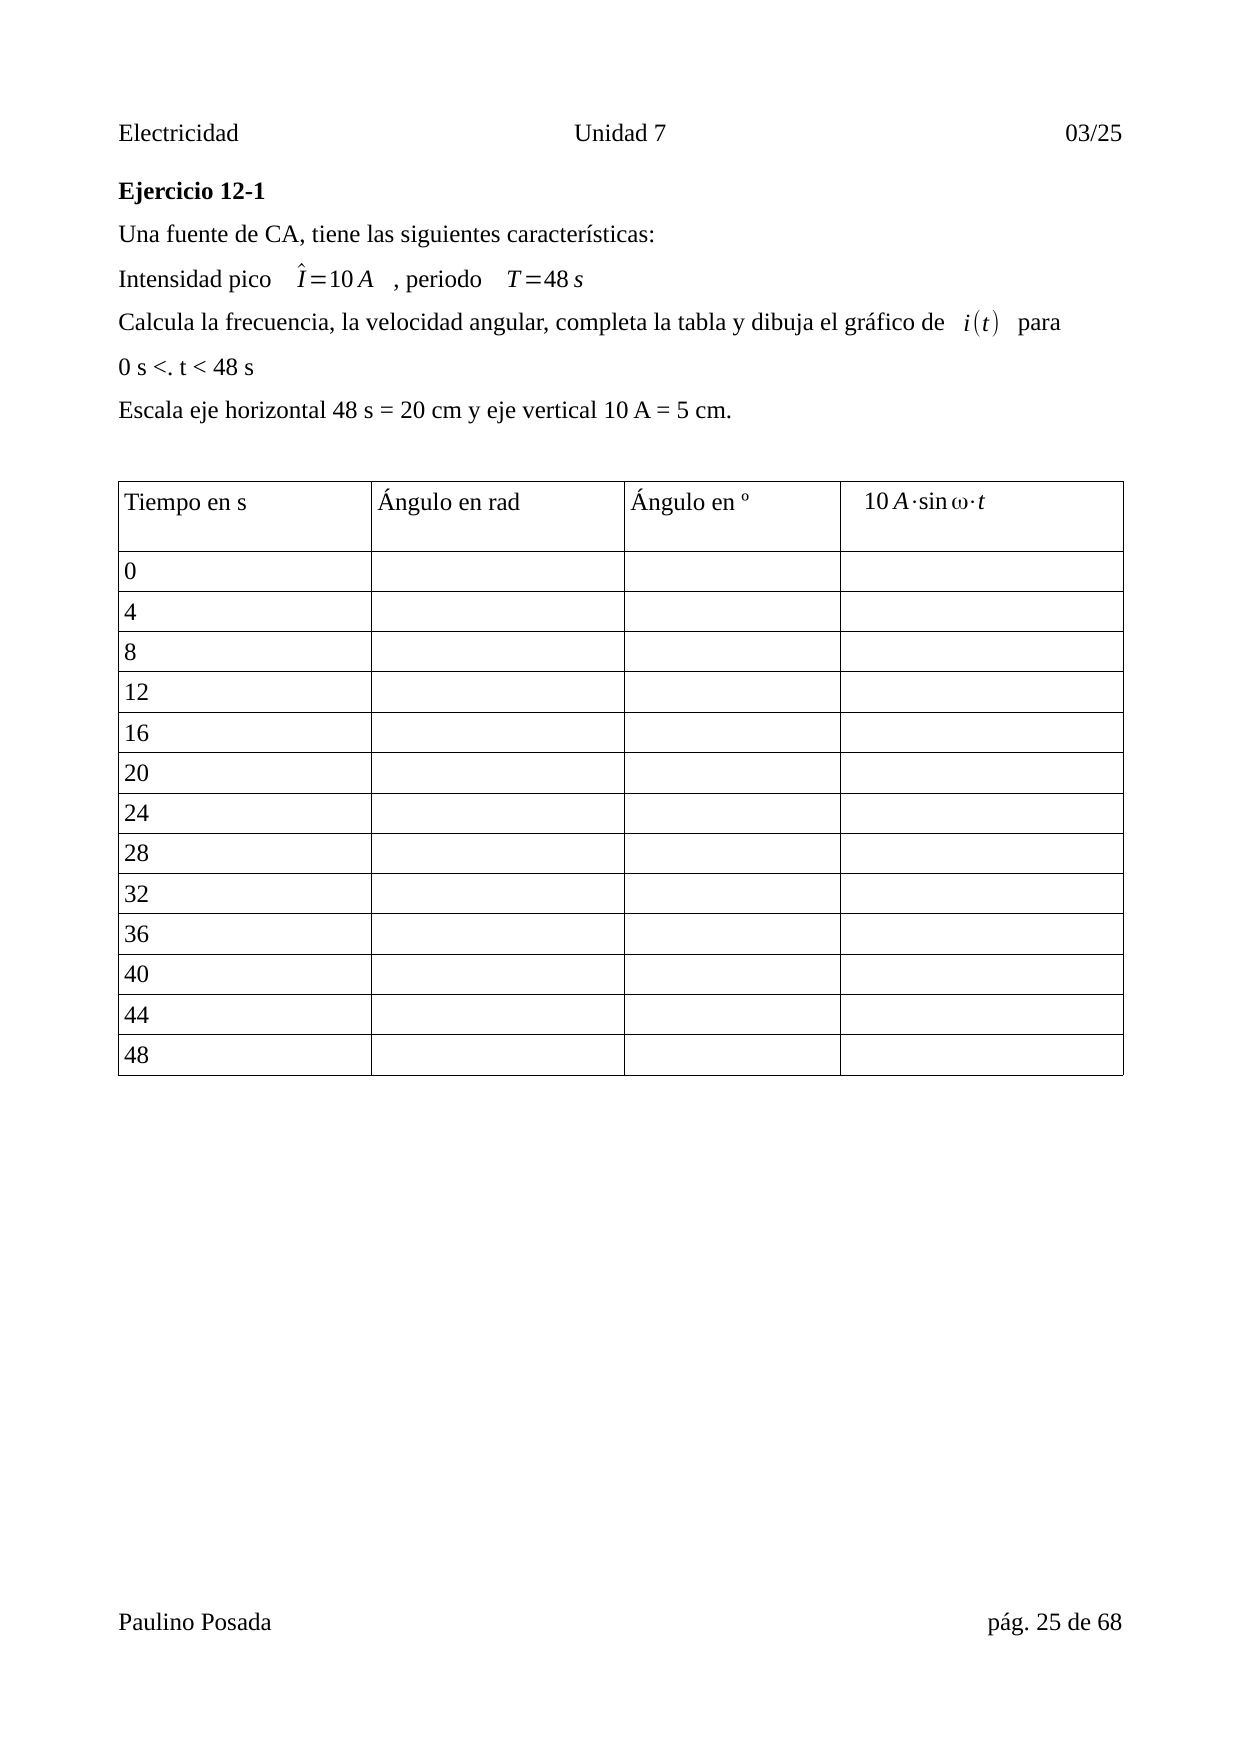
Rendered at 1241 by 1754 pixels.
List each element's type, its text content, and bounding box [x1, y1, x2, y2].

text Calcula la frecuencia, la velocidad angular, completa la tabla y dibuja el gráfico depara [118, 307, 1122, 338]
table_header Ángulo en rad [372, 482, 624, 551]
table_cell 16 [119, 713, 371, 752]
table_cell [841, 552, 1123, 591]
table_cell [372, 753, 624, 792]
table_cell [841, 753, 1123, 792]
table_cell [372, 1035, 624, 1074]
table_cell [841, 592, 1123, 631]
table_cell [625, 794, 840, 833]
table_header Tiempo en s [119, 482, 371, 551]
table_cell [625, 1035, 840, 1074]
table_cell [841, 794, 1123, 833]
table_cell [841, 874, 1123, 913]
table_cell [625, 713, 840, 752]
table_cell [372, 592, 624, 631]
table_cell [372, 632, 624, 671]
table_cell [372, 672, 624, 712]
table_cell [625, 632, 840, 671]
table_cell [372, 914, 624, 954]
table_cell 40 [119, 955, 371, 994]
table_cell 24 [119, 794, 371, 833]
table_cell [625, 995, 840, 1034]
table_cell 20 [119, 753, 371, 792]
table_cell [372, 834, 624, 873]
table_cell [372, 552, 624, 591]
table_header Ángulo en º [625, 482, 840, 551]
table_cell 4 [119, 592, 371, 631]
table_cell [841, 713, 1123, 752]
table_cell [625, 914, 840, 954]
table_cell 8 [119, 632, 371, 671]
table_cell [625, 955, 840, 994]
table_cell 28 [119, 834, 371, 873]
table_cell [372, 955, 624, 994]
table_cell 12 [119, 672, 371, 712]
table_cell [625, 672, 840, 712]
table_cell [372, 874, 624, 913]
table_cell [841, 672, 1123, 712]
table_cell [841, 632, 1123, 671]
table_cell [372, 995, 624, 1034]
table_cell [841, 834, 1123, 873]
table_cell 0 [119, 552, 371, 591]
table_header [841, 482, 1123, 551]
table_cell [841, 914, 1123, 954]
table_cell [841, 955, 1123, 994]
table_cell [372, 794, 624, 833]
table_cell [841, 995, 1123, 1034]
table_cell [372, 713, 624, 752]
table_cell [625, 834, 840, 873]
table_cell [625, 874, 840, 913]
table_cell 44 [119, 995, 371, 1034]
table_cell 32 [119, 874, 371, 913]
table_cell [625, 592, 840, 631]
table_cell [625, 552, 840, 591]
text 0 s <. t < 48 s [118, 352, 1122, 381]
table_cell 48 [119, 1035, 371, 1074]
text Una fuente de CA, tiene las siguientes características: [118, 219, 1122, 248]
table_cell [625, 753, 840, 792]
table_cell 36 [119, 914, 371, 954]
text Intensidad pico , periodo [118, 263, 1122, 293]
text Ejercicio 12-1 [118, 176, 1122, 205]
text Escala eje horizontal 48 s = 20 cm y eje vertical 10 A = 5 cm. [118, 395, 1122, 424]
table_cell [841, 1035, 1123, 1074]
